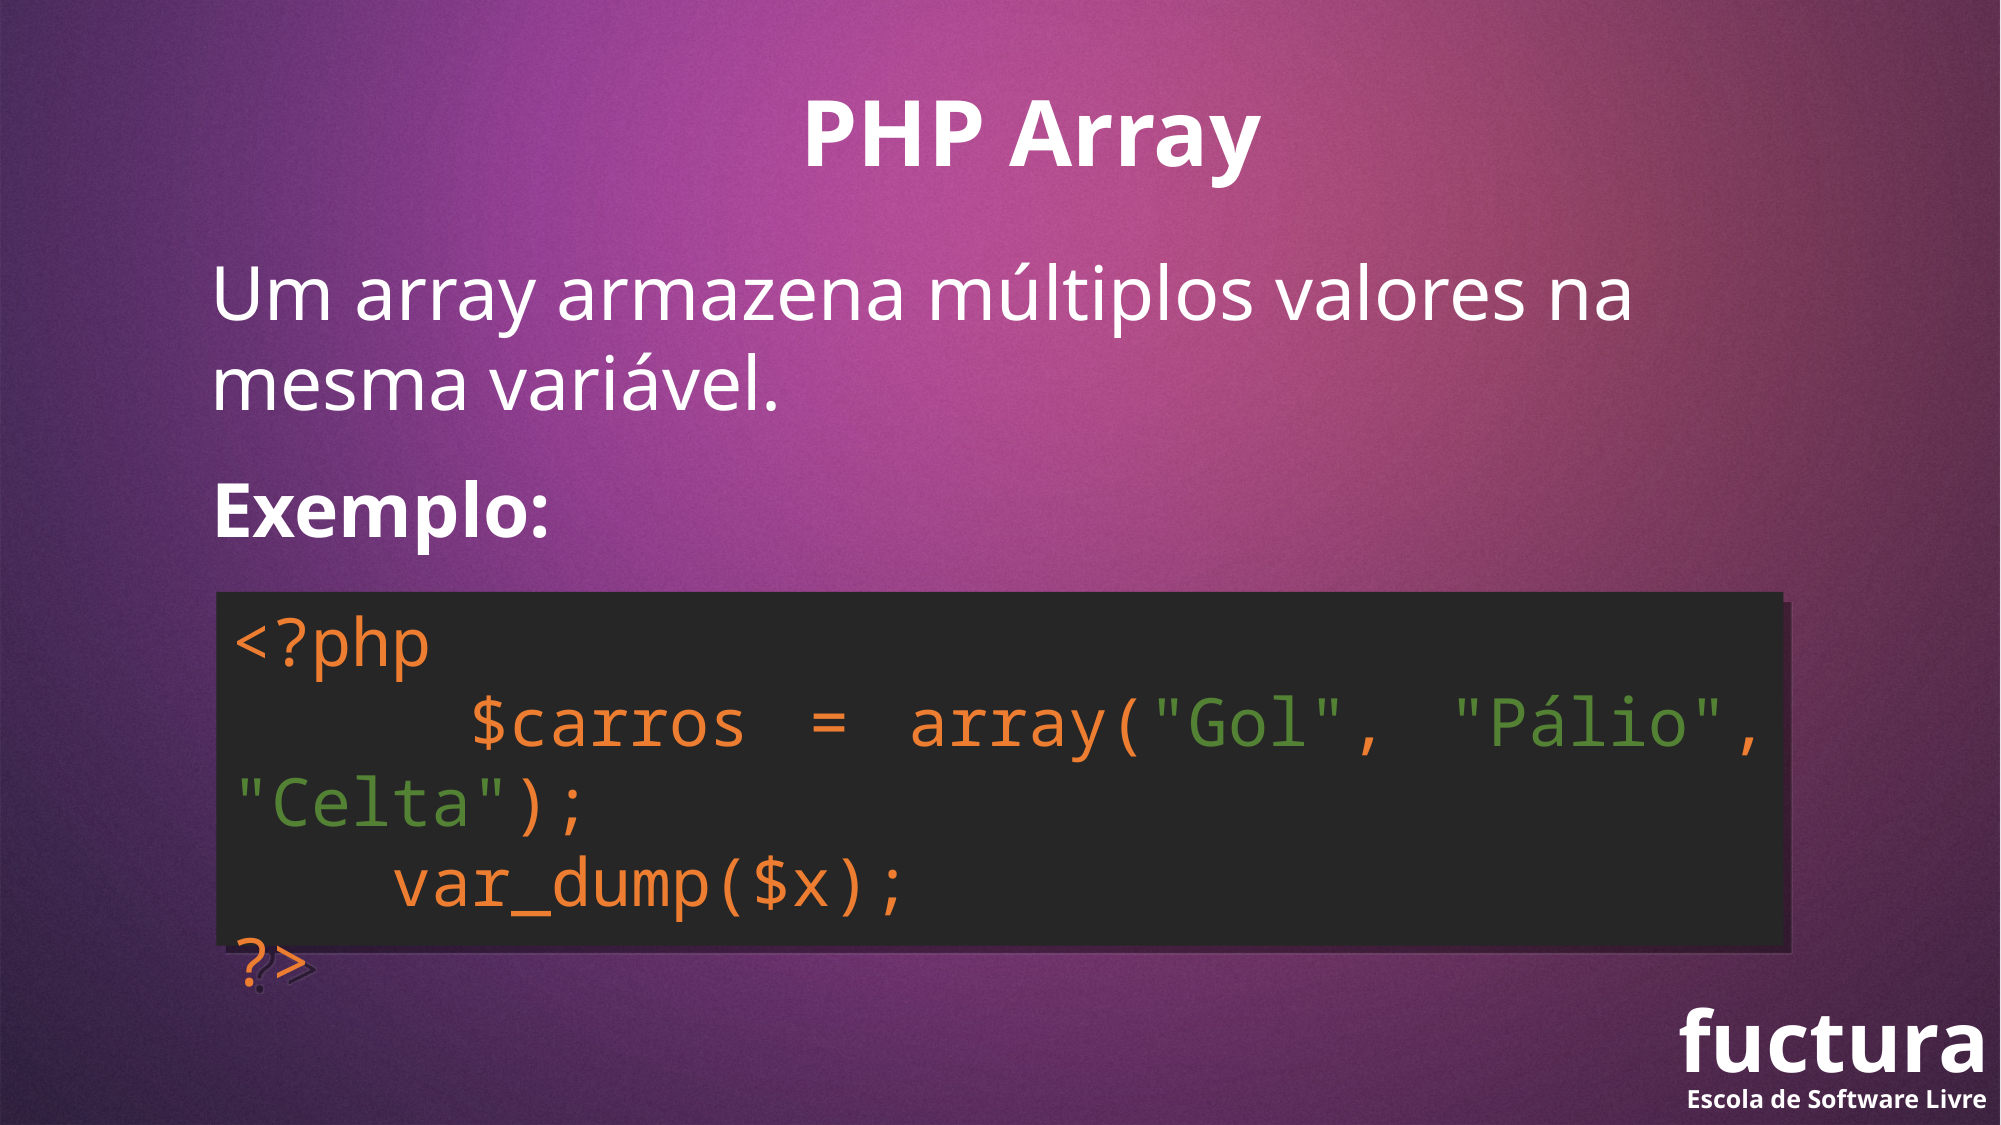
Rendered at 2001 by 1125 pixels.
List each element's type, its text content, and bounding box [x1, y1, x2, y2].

text_box <?php $carros = array("Gol", "Pálio", "Celta"); var_dump($x); ?> [216, 591, 1784, 946]
text_box fuctura [1659, 980, 2000, 1122]
text_box Exemplo: [196, 452, 571, 574]
text_box Escola de Software Livre [1664, 1076, 2000, 1122]
picture [0, 0, 2001, 1125]
text_box PHP Array [692, 76, 1370, 198]
text_box Um array armazena múltiplos valores na mesma variável. [195, 238, 1846, 440]
